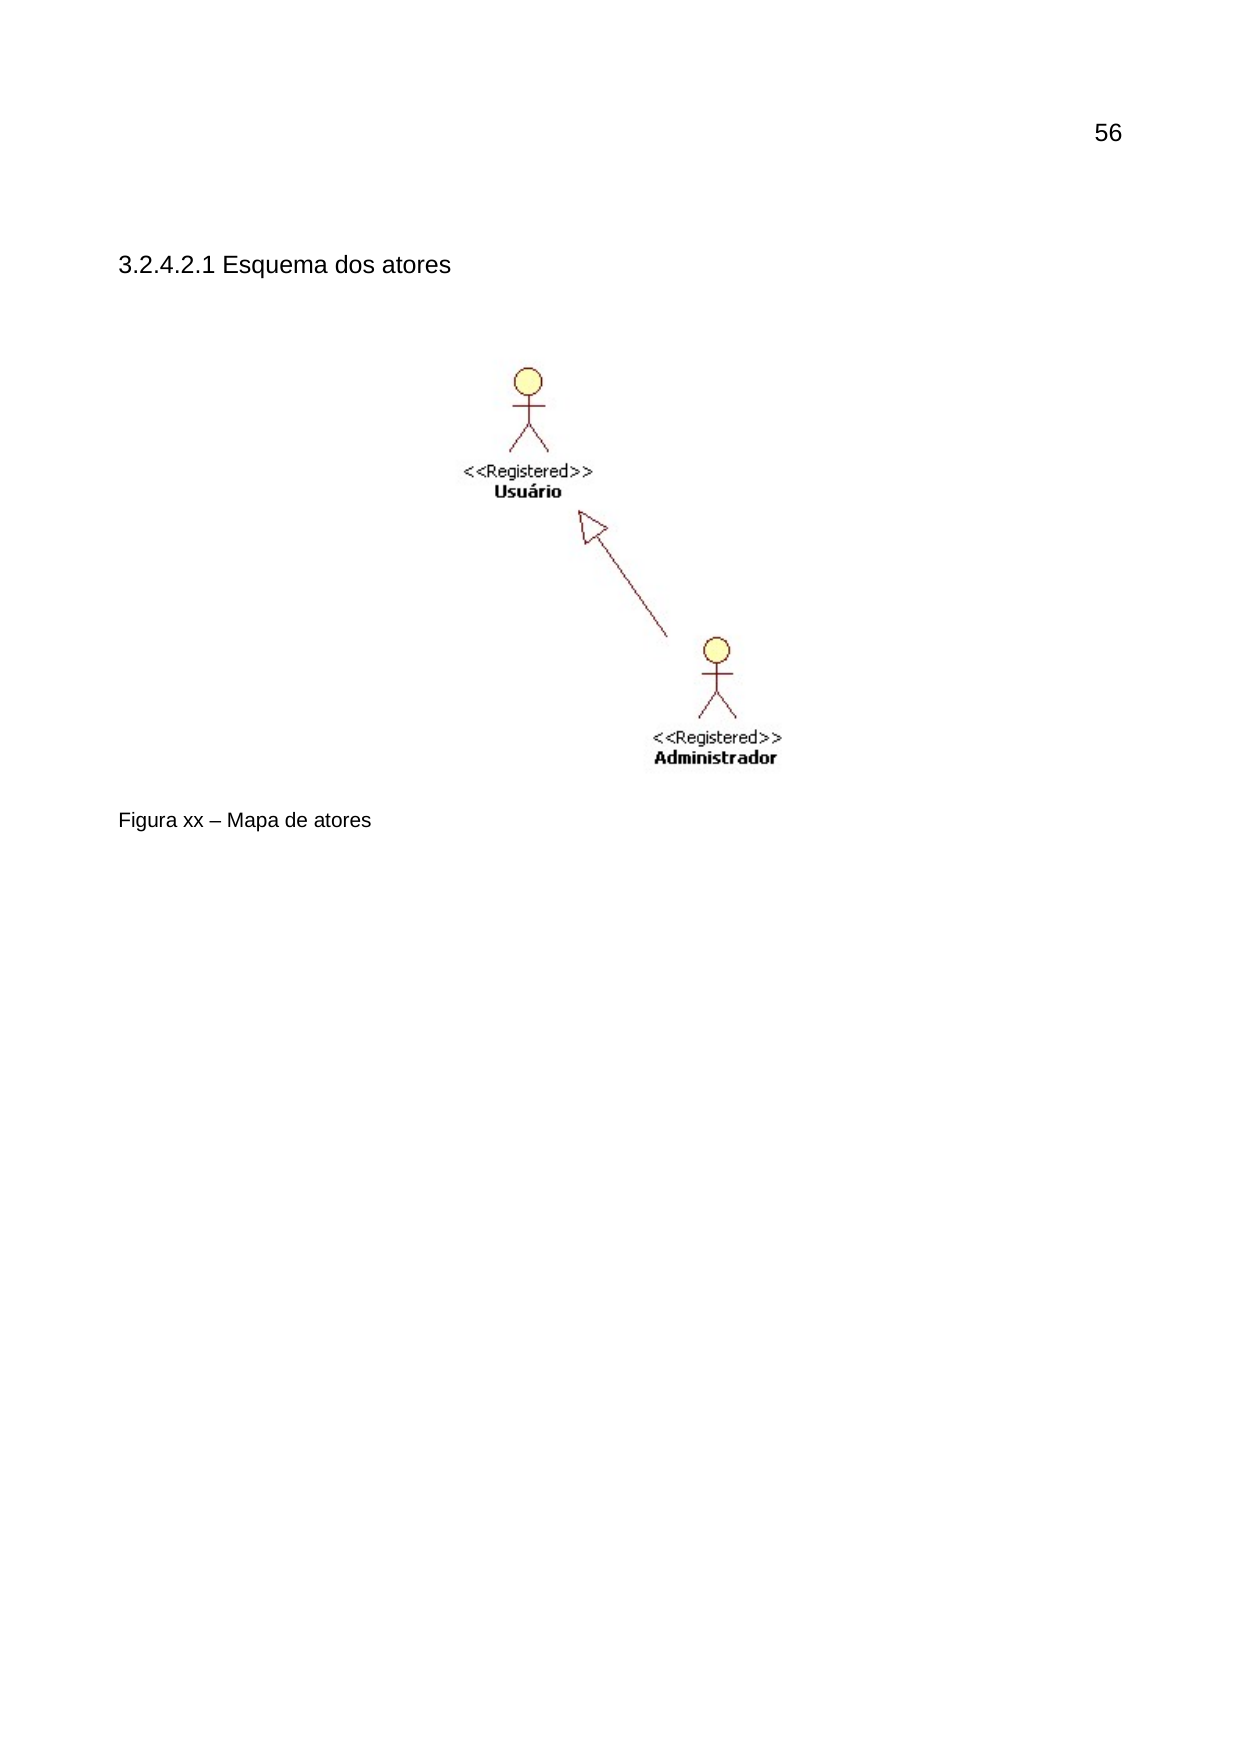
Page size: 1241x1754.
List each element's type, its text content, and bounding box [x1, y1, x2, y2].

text Figura xx – Mapa de atores [118, 808, 1122, 832]
text 3.2.4.2.1 Esquema dos atores [118, 250, 1122, 278]
picture [419, 336, 821, 808]
